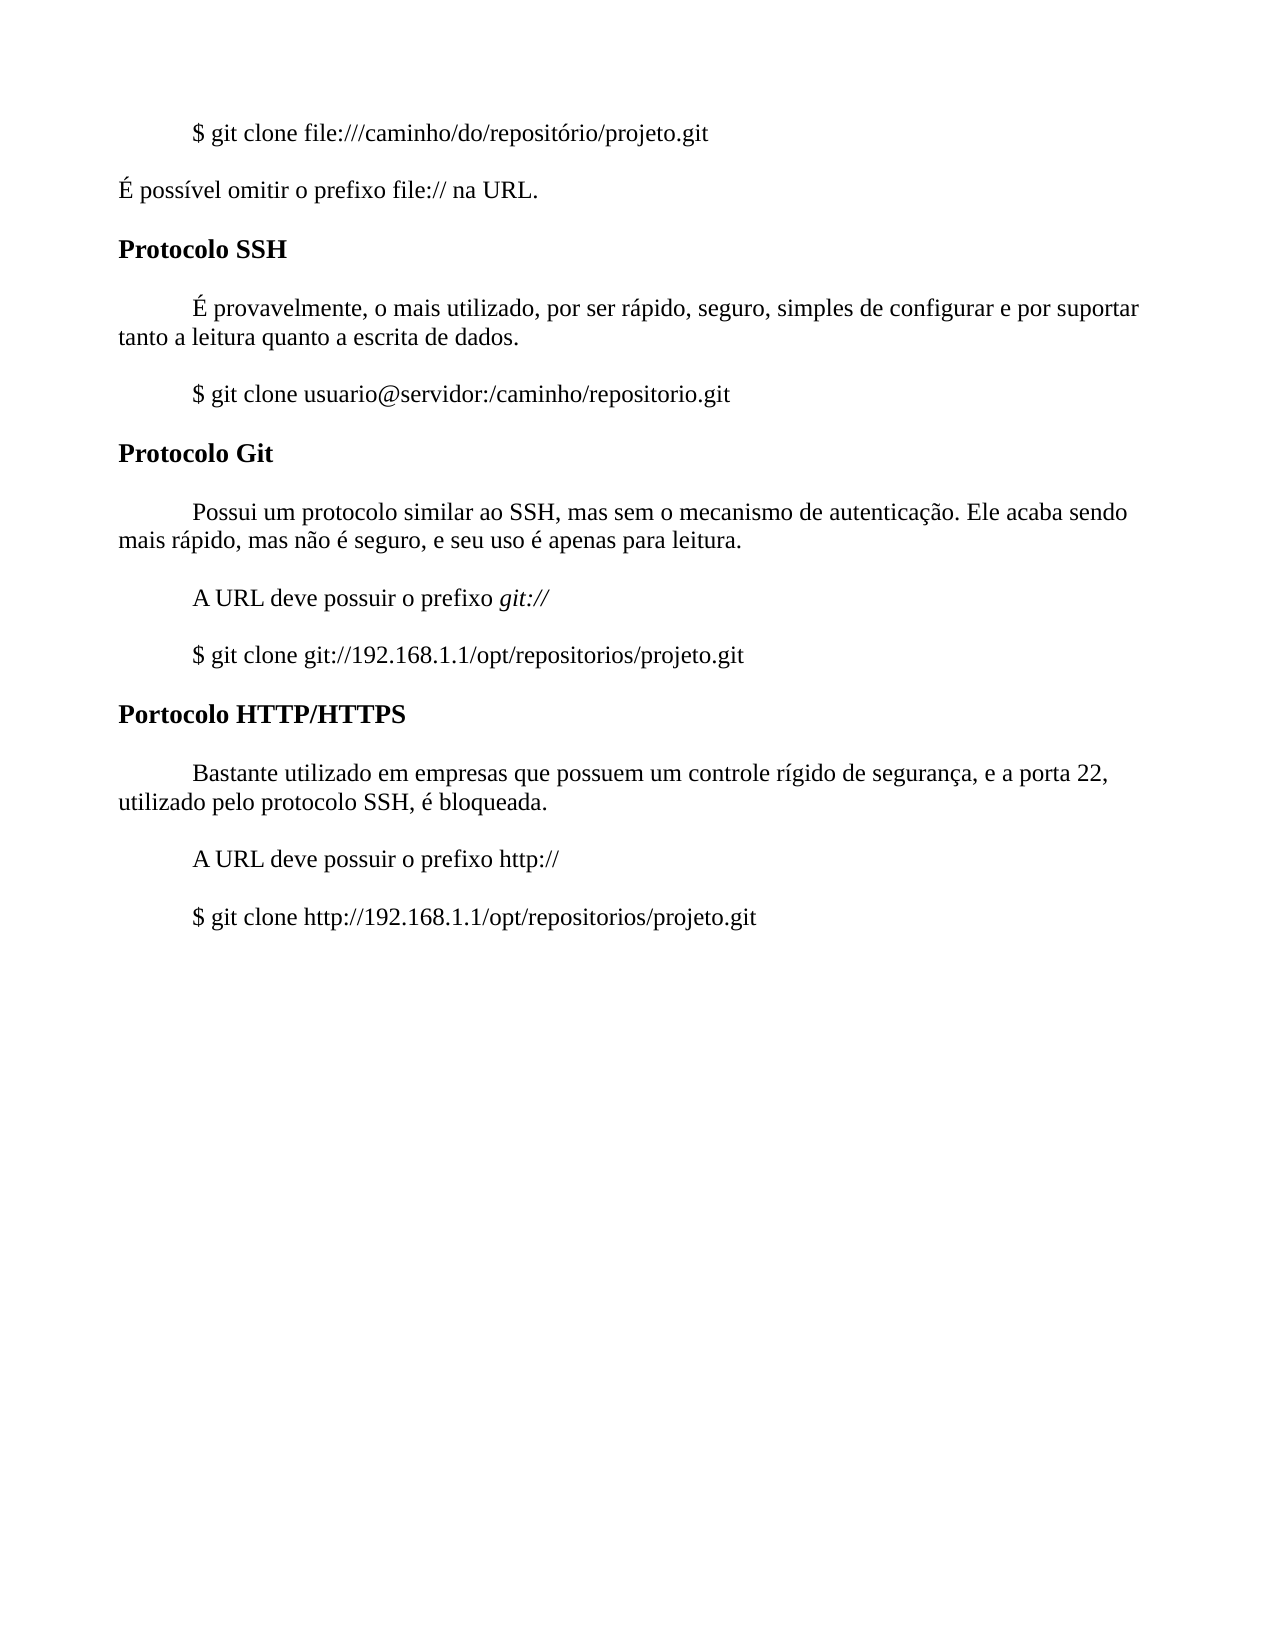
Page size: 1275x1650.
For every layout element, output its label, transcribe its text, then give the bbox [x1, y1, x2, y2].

text Possui um protocolo similar ao SSH, mas sem o mecanismo de autenticação. Ele acaba sendo mais rápido, mas não é seguro, e seu uso é apenas para leitura. [118, 497, 1157, 554]
text A URL deve possuir o prefixo http:// [118, 844, 1157, 873]
text É provavelmente, o mais utilizado, por ser rápido, seguro, simples de configurar e por suportar tanto a leitura quanto a escrita de dados. [118, 293, 1157, 351]
text Protocolo SSH [118, 233, 1157, 264]
text Bastante utilizado em empresas que possuem um controle rígido de segurança, e a porta 22, utilizado pelo protocolo SSH, é bloqueada. [118, 758, 1157, 815]
text $ git clone http://192.168.1.1/opt/repositorios/projeto.git [118, 902, 1157, 930]
text $ git clone usuario@servidor:/caminho/repositorio.git [118, 379, 1157, 408]
text É possível omitir o prefixo file:// na URL. [118, 176, 1157, 204]
text Portocolo HTTP/HTTPS [118, 698, 1157, 729]
text Protocolo Git [118, 437, 1157, 468]
text $ git clone file:///caminho/do/repositório/projeto.git [118, 118, 1157, 147]
text $ git clone git://192.168.1.1/opt/repositorios/projeto.git [118, 640, 1157, 669]
text A URL deve possuir o prefixo git:// [118, 583, 1157, 612]
